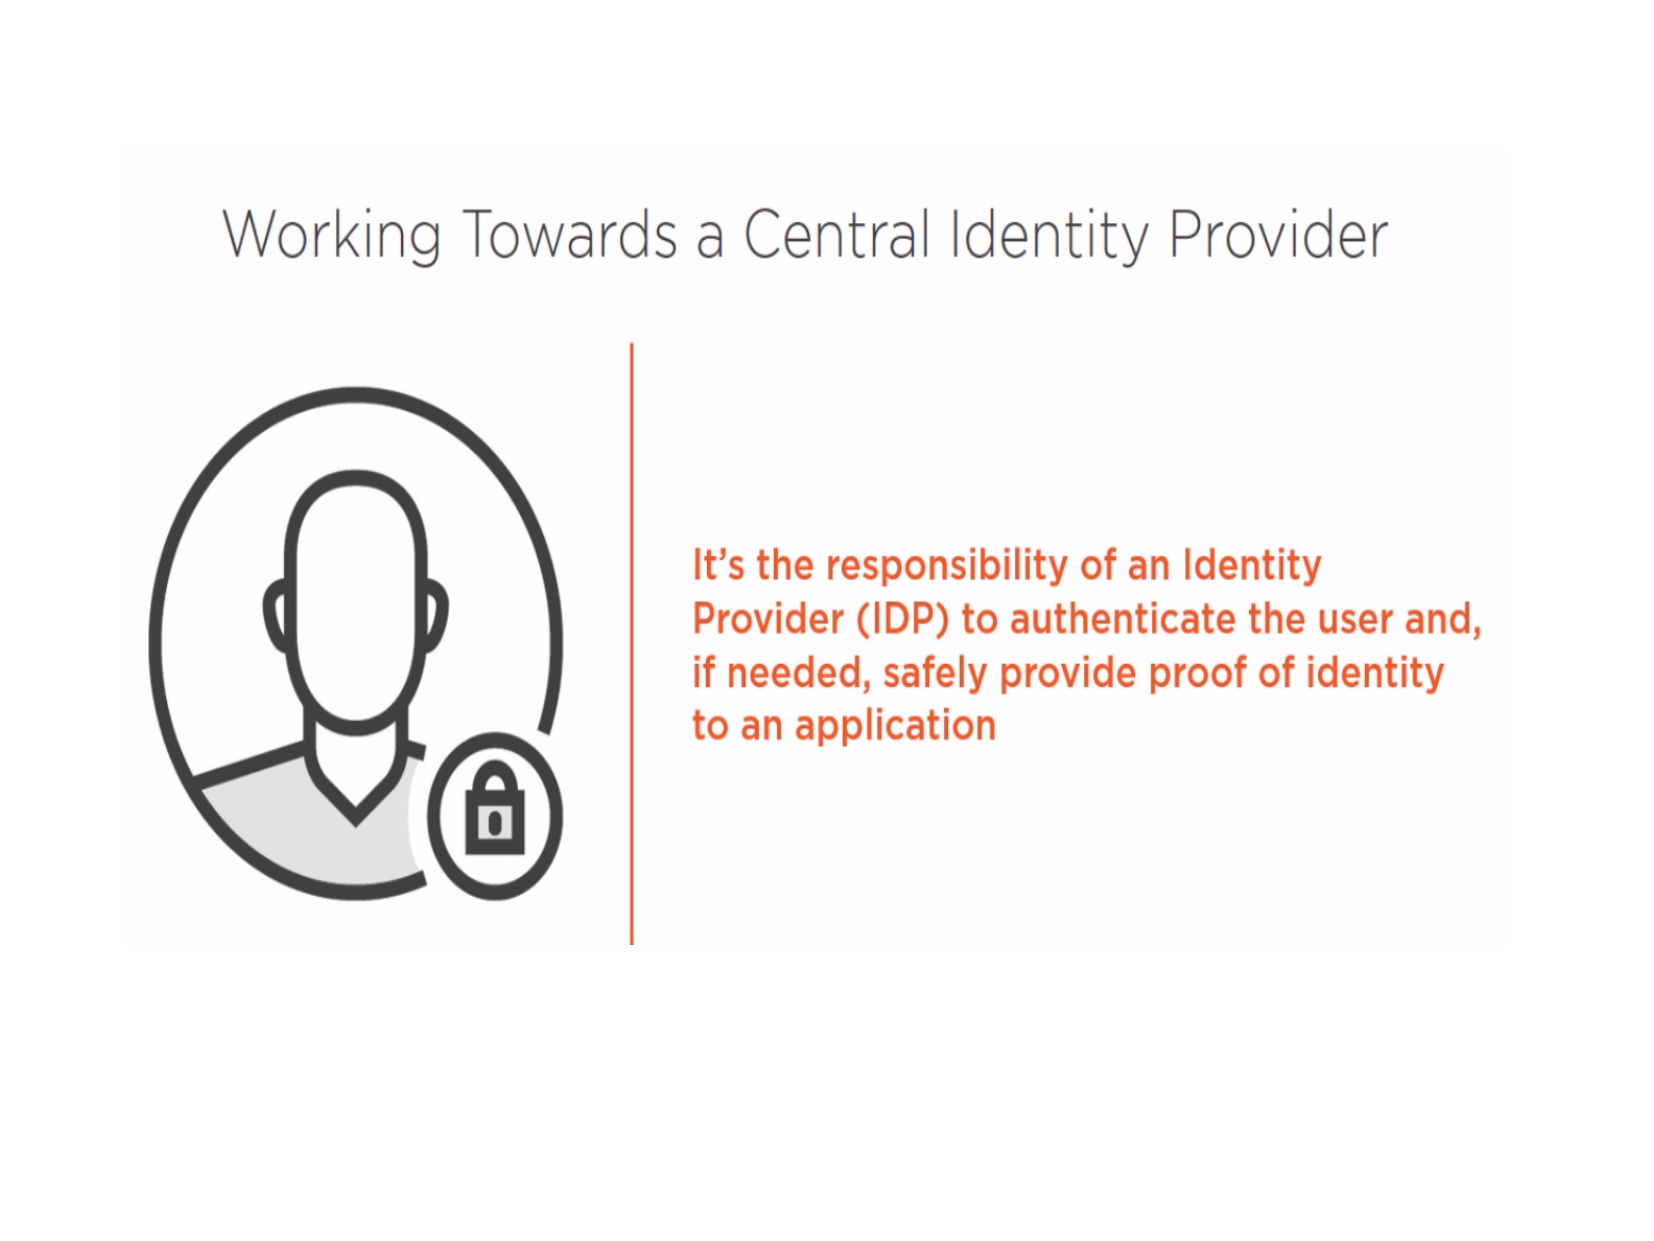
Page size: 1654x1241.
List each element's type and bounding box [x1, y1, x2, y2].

picture [121, 147, 1506, 945]
